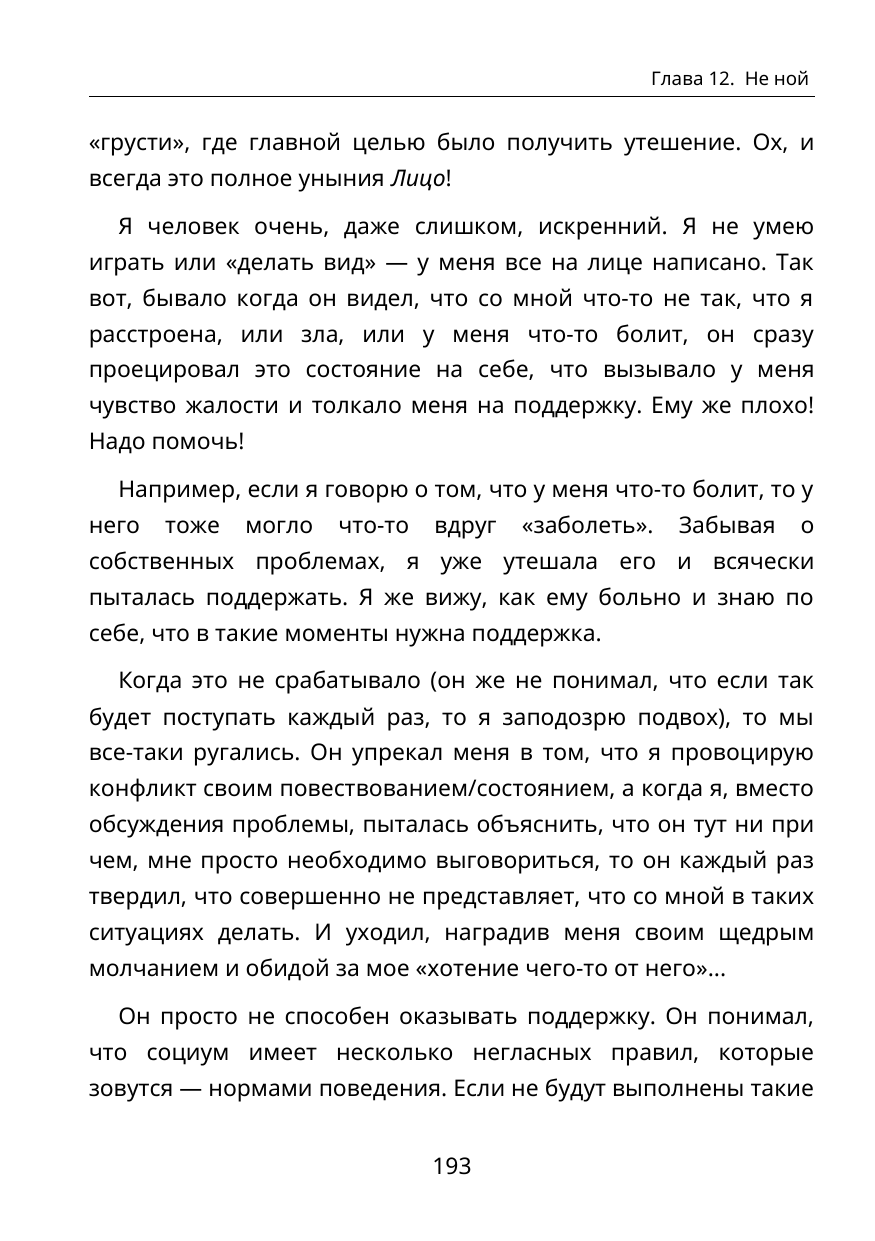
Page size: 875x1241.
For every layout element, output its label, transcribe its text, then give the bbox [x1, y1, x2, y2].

text Например, если я говорю о том, что у меня что-то болит, то у него тоже могло что-то вдруг «заболеть». Забывая о собственных проблемах, я уже утешала его и всячески пыталась поддержать. Я же вижу, как ему больно и знаю по себе, что в такие моменты нужна поддержка. [88, 473, 815, 648]
text «грусти», где главной целью было получить утешение. Ох, и всегда это полное уныния Лицо! [88, 126, 815, 193]
text Он просто не способен оказывать поддержку. Он понимал, что социум имеет несколько негласных правил, которые зовутся — нормами поведения. Если не будут выполнены такие [88, 1000, 815, 1103]
text Когда это не срабатывало (он же не понимал, что если так будет поступать каждый раз, то я заподозрю подвох), то мы все-таки ругались. Он упрекал меня в том, что я провоцирую конфликт своим повествованием/состоянием, а когда я, вместо обсуждения проблемы, пыталась объяснить, что он тут ни при чем, мне просто необходимо выговориться, то он каждый раз твердил, что совершенно не представляет, что со мной в таких ситуациях делать. И уходил, наградив меня своим щедрым молчанием и обидой за мое «хотение чего-то от него»... [88, 664, 815, 983]
text Я человек очень, даже слишком, искренний. Я не умею играть или «делать вид» — у меня все на лице написано. Так вот, бывало когда он видел, что со мной что-то не так, что я расстроена, или зла, или у меня что-то болит, он сразу проецировал это состояние на себе, что вызывало у меня чувство жалости и толкало меня на поддержку. Ему же плохо! Надо помочь! [88, 210, 815, 457]
